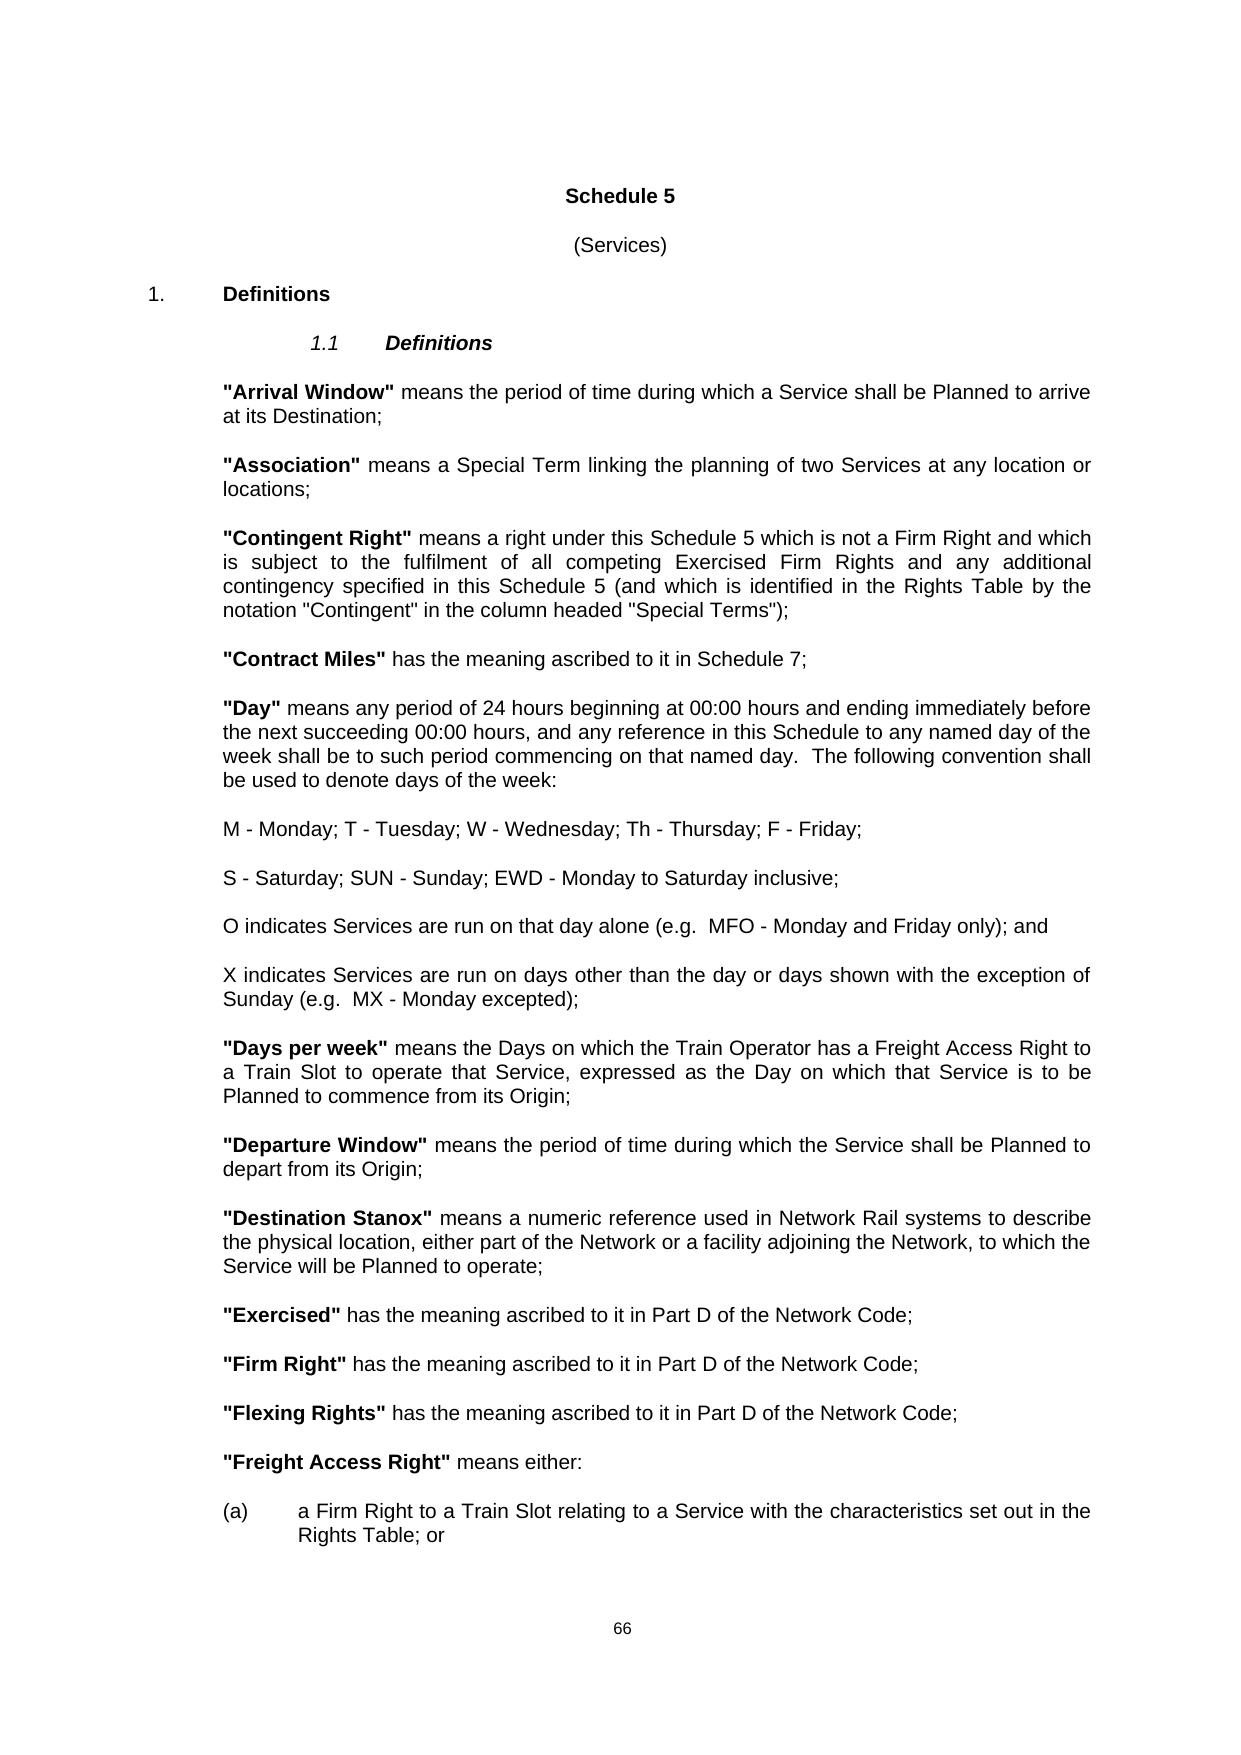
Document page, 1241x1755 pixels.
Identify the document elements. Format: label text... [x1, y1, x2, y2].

list Definitions [310, 331, 1093, 355]
text "Contingent Right" means a right under this Schedule 5 which is not a Firm Right and which is subject to the fulfilment of all competing Exercised Firm Rights and any additional contingency specified in this Schedule 5 (and which is identified in the Rights Table by the notation "Contingent" in the column headed "Special Terms"); [223, 526, 1093, 622]
text "Firm Right" has the meaning ascribed to it in Part D of the Network Code; [223, 1352, 1093, 1376]
text "Days per week" means the Days on which the Train Operator has a Freight Access Right to a Train Slot to operate that Service, expressed as the Day on which that Service is to be Planned to commence from its Origin; [223, 1036, 1093, 1108]
text "Exercised" has the meaning ascribed to it in Part D of the Network Code; [223, 1303, 1093, 1327]
list (Services) [148, 233, 1093, 257]
text X indicates Services are run on days other than the day or days shown with the exception of Sunday (e.g. MX - Monday excepted); [223, 963, 1093, 1011]
text "Association" means a Special Term linking the planning of two Services at any location or locations; [223, 453, 1093, 501]
list Schedule 5 [148, 184, 1093, 208]
list Definitions [148, 282, 1093, 306]
subtitle a Firm Right to a Train Slot relating to a Service with the characteristics set out in the Rights Table; or [223, 1499, 1093, 1547]
text S - Saturday; SUN - Sunday; EWD - Monday to Saturday inclusive; [223, 865, 1093, 889]
text "Day" means any period of 24 hours beginning at 00:00 hours and ending immediately before the next succeeding 00:00 hours, and any reference in this Schedule to any named day of the week shall be to such period commencing on that named day. The following convention shall be used to denote days of the week: [223, 696, 1093, 791]
text "Freight Access Right" means either: [223, 1450, 1093, 1474]
text "Arrival Window" means the period of time during which a Service shall be Planned to arrive at its Destination; [223, 380, 1093, 428]
text "Destination Stanox" means a numeric reference used in Network Rail systems to describe the physical location, either part of the Network or a facility adjoining the Network, to which the Service will be Planned to operate; [223, 1206, 1093, 1278]
text M - Monday; T - Tuesday; W - Wednesday; Th - Thursday; F - Friday; [223, 816, 1093, 840]
text O indicates Services are run on that day alone (e.g. MFO - Monday and Friday only); and [223, 914, 1093, 938]
text "Flexing Rights" has the meaning ascribed to it in Part D of the Network Code; [223, 1401, 1093, 1425]
text "Departure Window" means the period of time during which the Service shall be Planned to depart from its Origin; [223, 1133, 1093, 1181]
text "Contract Miles" has the meaning ascribed to it in Schedule 7; [223, 647, 1093, 671]
